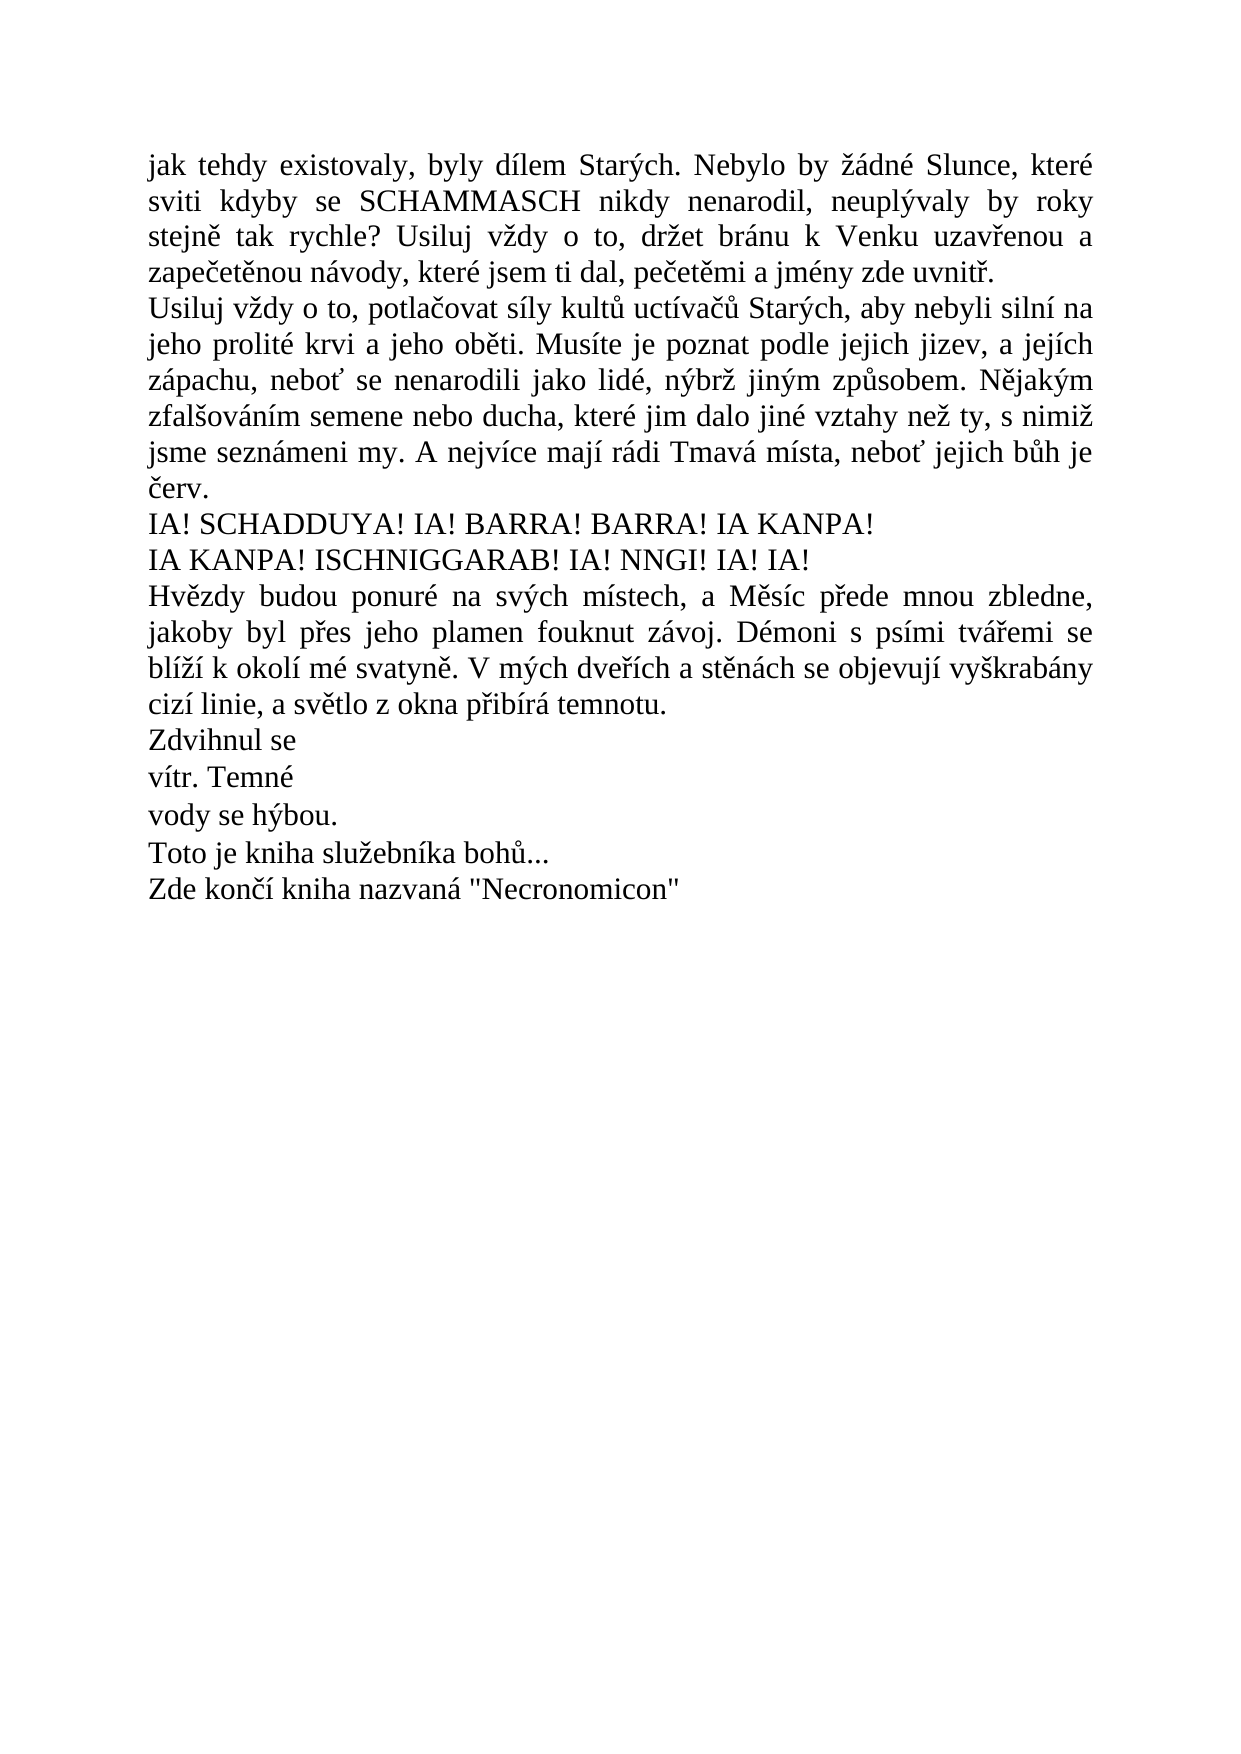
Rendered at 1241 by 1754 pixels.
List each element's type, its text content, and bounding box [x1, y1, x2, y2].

text IA KANPA! ISCHNIGGARAB! IA! NNGI! IA! IA! [148, 541, 1094, 577]
text Zdvihnul se vítr. Temné vody se hýbou. [148, 721, 338, 832]
text jak tehdy existovaly, byly dílem Starých. Nebylo by žádné Slunce, které sviti kdyby se SCHAMMASCH nikdy nenarodil, neuplývaly by roky stejně tak rychle? Usiluj vždy o to, držet bránu k Venku uzavřenou a zapečetěnou návody, které jsem ti dal, pečetěmi a jmény zde uvnitř. [148, 146, 1094, 289]
text Hvězdy budou ponuré na svých místech, a Měsíc přede mnou zbledne, jakoby byl přes jeho plamen fouknut závoj. Démoni s psími tvářemi se blíží k okolí mé svatyně. V mých dveřích a stěnách se objevují vyškrabány cizí linie, a světlo z okna přibírá temnotu. [148, 577, 1094, 721]
text Toto je kniha služebníka bohů... [148, 834, 1094, 870]
text IA! SCHADDUYA! IA! BARRA! BARRA! IA KANPA! [148, 505, 1094, 541]
text Usiluj vždy o to, potlačovat síly kultů uctívačů Starých, aby nebyli silní na jeho prolité krvi a jeho oběti. Musíte je poznat podle jejich jizev, a jejích zápachu, neboť se nenarodili jako lidé, nýbrž jiným způsobem. Nějakým zfalšováním semene nebo ducha, které jim dalo jiné vztahy než ty, s nimiž jsme seznámeni my. A nejvíce mají rádi Tmavá místa, neboť jejich bůh je červ. [148, 289, 1094, 505]
text Zde končí kniha nazvaná "Necronomicon" [148, 870, 1094, 906]
